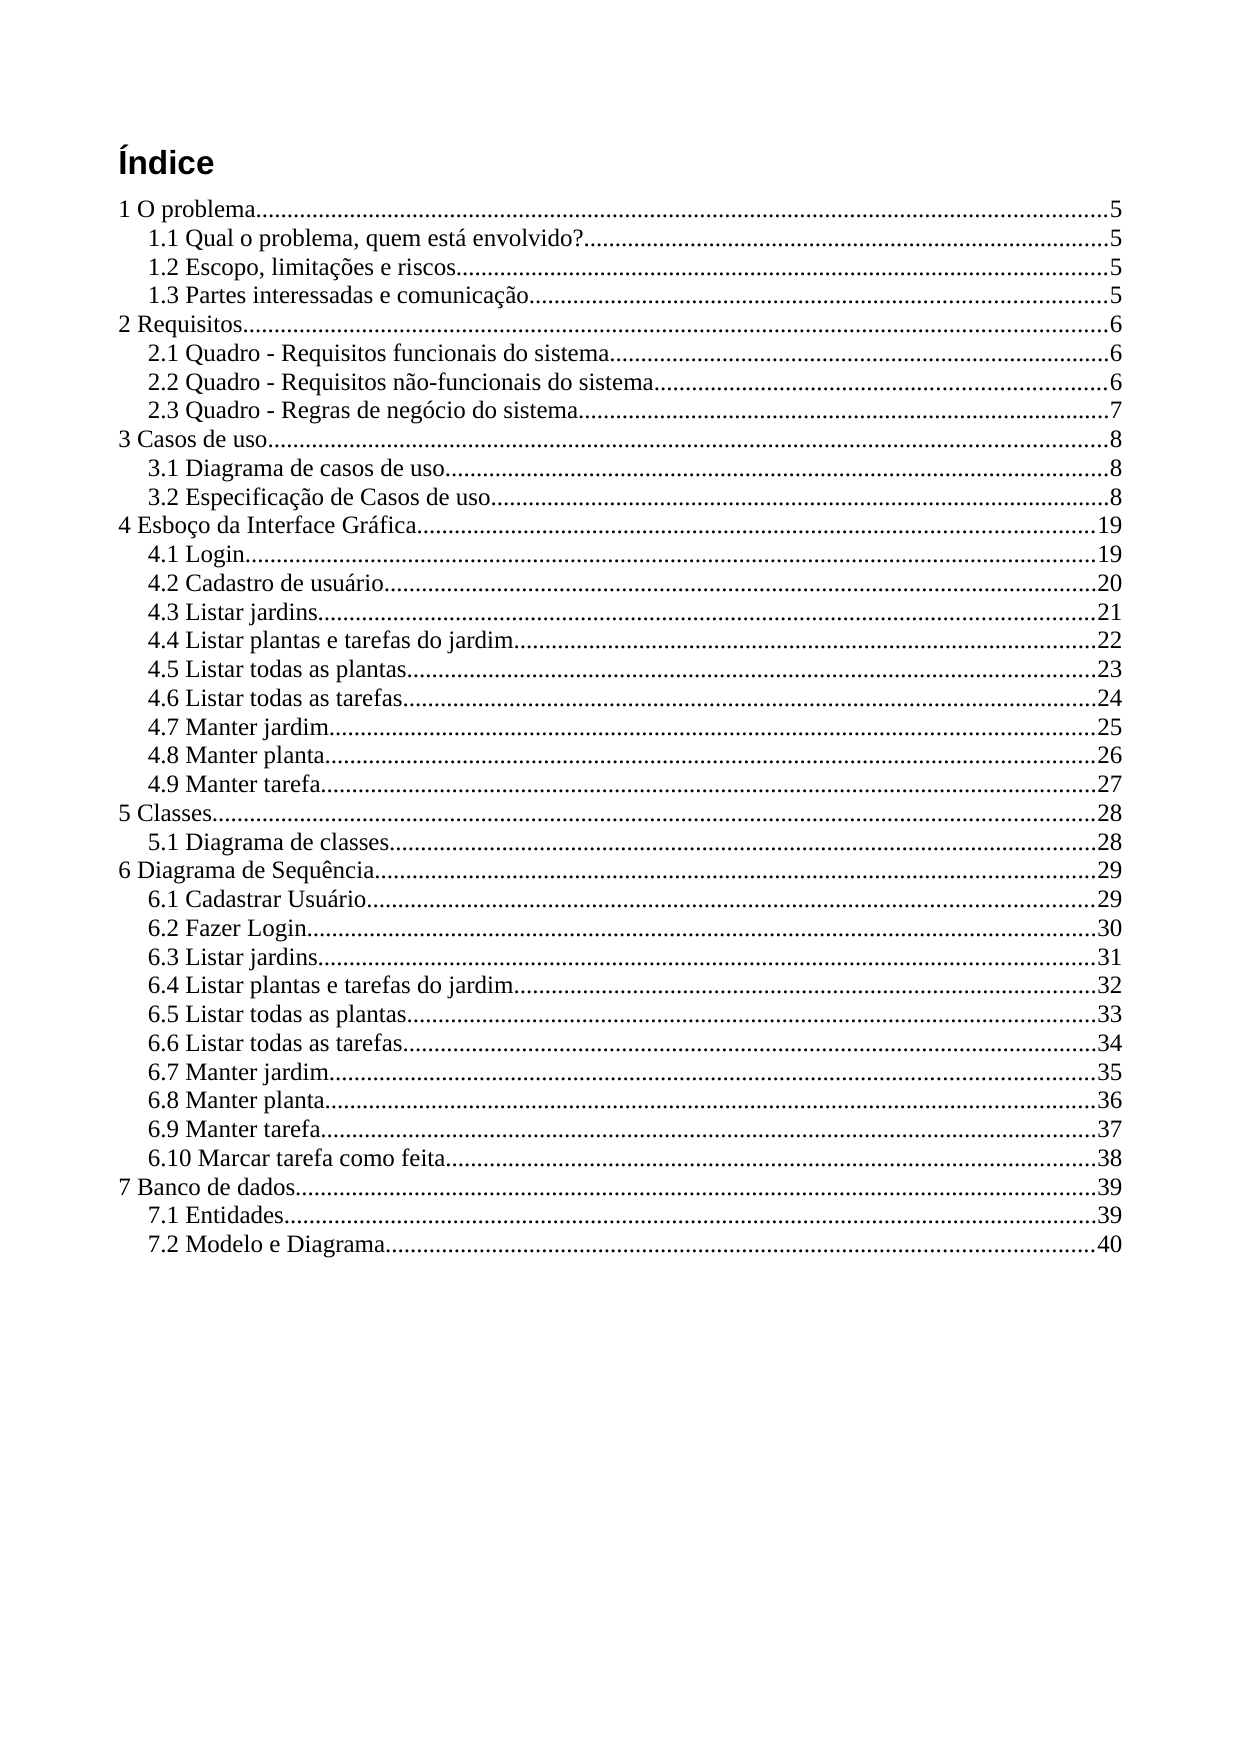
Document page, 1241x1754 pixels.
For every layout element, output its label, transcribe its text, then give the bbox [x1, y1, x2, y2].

text 6.10 Marcar tarefa como feita 38 [148, 1143, 1122, 1172]
text 1.2 Escopo, limitações e riscos 5 [148, 252, 1122, 280]
text 4.8 Manter planta 26 [148, 740, 1122, 769]
text 2.2 Quadro - Requisitos não-funcionais do sistema 6 [148, 367, 1122, 395]
text 6.4 Listar plantas e tarefas do jardim 32 [148, 970, 1122, 999]
text 6.7 Manter jardim 35 [148, 1057, 1122, 1085]
text 6 Diagrama de Sequência 29 [118, 855, 1122, 884]
text 4.4 Listar plantas e tarefas do jardim 22 [148, 625, 1122, 654]
text 4.9 Manter tarefa 27 [148, 769, 1122, 798]
text 2.1 Quadro - Requisitos funcionais do sistema 6 [148, 338, 1122, 367]
text 6.3 Listar jardins 31 [148, 942, 1122, 970]
text 1 O problema 5 [118, 194, 1122, 223]
text 3 Casos de uso 8 [118, 424, 1122, 453]
text 5 Classes 28 [118, 798, 1122, 827]
text 6.2 Fazer Login 30 [148, 913, 1122, 942]
text 6.9 Manter tarefa 37 [148, 1114, 1122, 1143]
text 5.1 Diagrama de classes 28 [148, 827, 1122, 855]
text 7.1 Entidades 39 [148, 1200, 1122, 1229]
text 4 Esboço da Interface Gráfica 19 [118, 510, 1122, 539]
text 1.1 Qual o problema, quem está envolvido? 5 [148, 223, 1122, 252]
text 4.2 Cadastro de usuário 20 [148, 568, 1122, 597]
text 4.5 Listar todas as plantas 23 [148, 654, 1122, 683]
text 4.6 Listar todas as tarefas 24 [148, 683, 1122, 712]
text 6.6 Listar todas as tarefas 34 [148, 1028, 1122, 1057]
text 6.5 Listar todas as plantas 33 [148, 999, 1122, 1028]
text 7.2 Modelo e Diagrama 40 [148, 1229, 1122, 1258]
text 1.3 Partes interessadas e comunicação 5 [148, 280, 1122, 309]
text 6.8 Manter planta 36 [148, 1085, 1122, 1114]
text 4.7 Manter jardim 25 [148, 712, 1122, 740]
text 4.1 Login 19 [148, 539, 1122, 568]
text 7 Banco de dados 39 [118, 1172, 1122, 1200]
text 3.1 Diagrama de casos de uso 8 [148, 453, 1122, 482]
text 3.2 Especificação de Casos de uso 8 [148, 482, 1122, 510]
text 4.3 Listar jardins 21 [148, 597, 1122, 625]
subtitle Índice [118, 143, 1122, 182]
text 2.3 Quadro - Regras de negócio do sistema 7 [148, 395, 1122, 424]
text 6.1 Cadastrar Usuário 29 [148, 884, 1122, 913]
text 2 Requisitos 6 [118, 309, 1122, 338]
